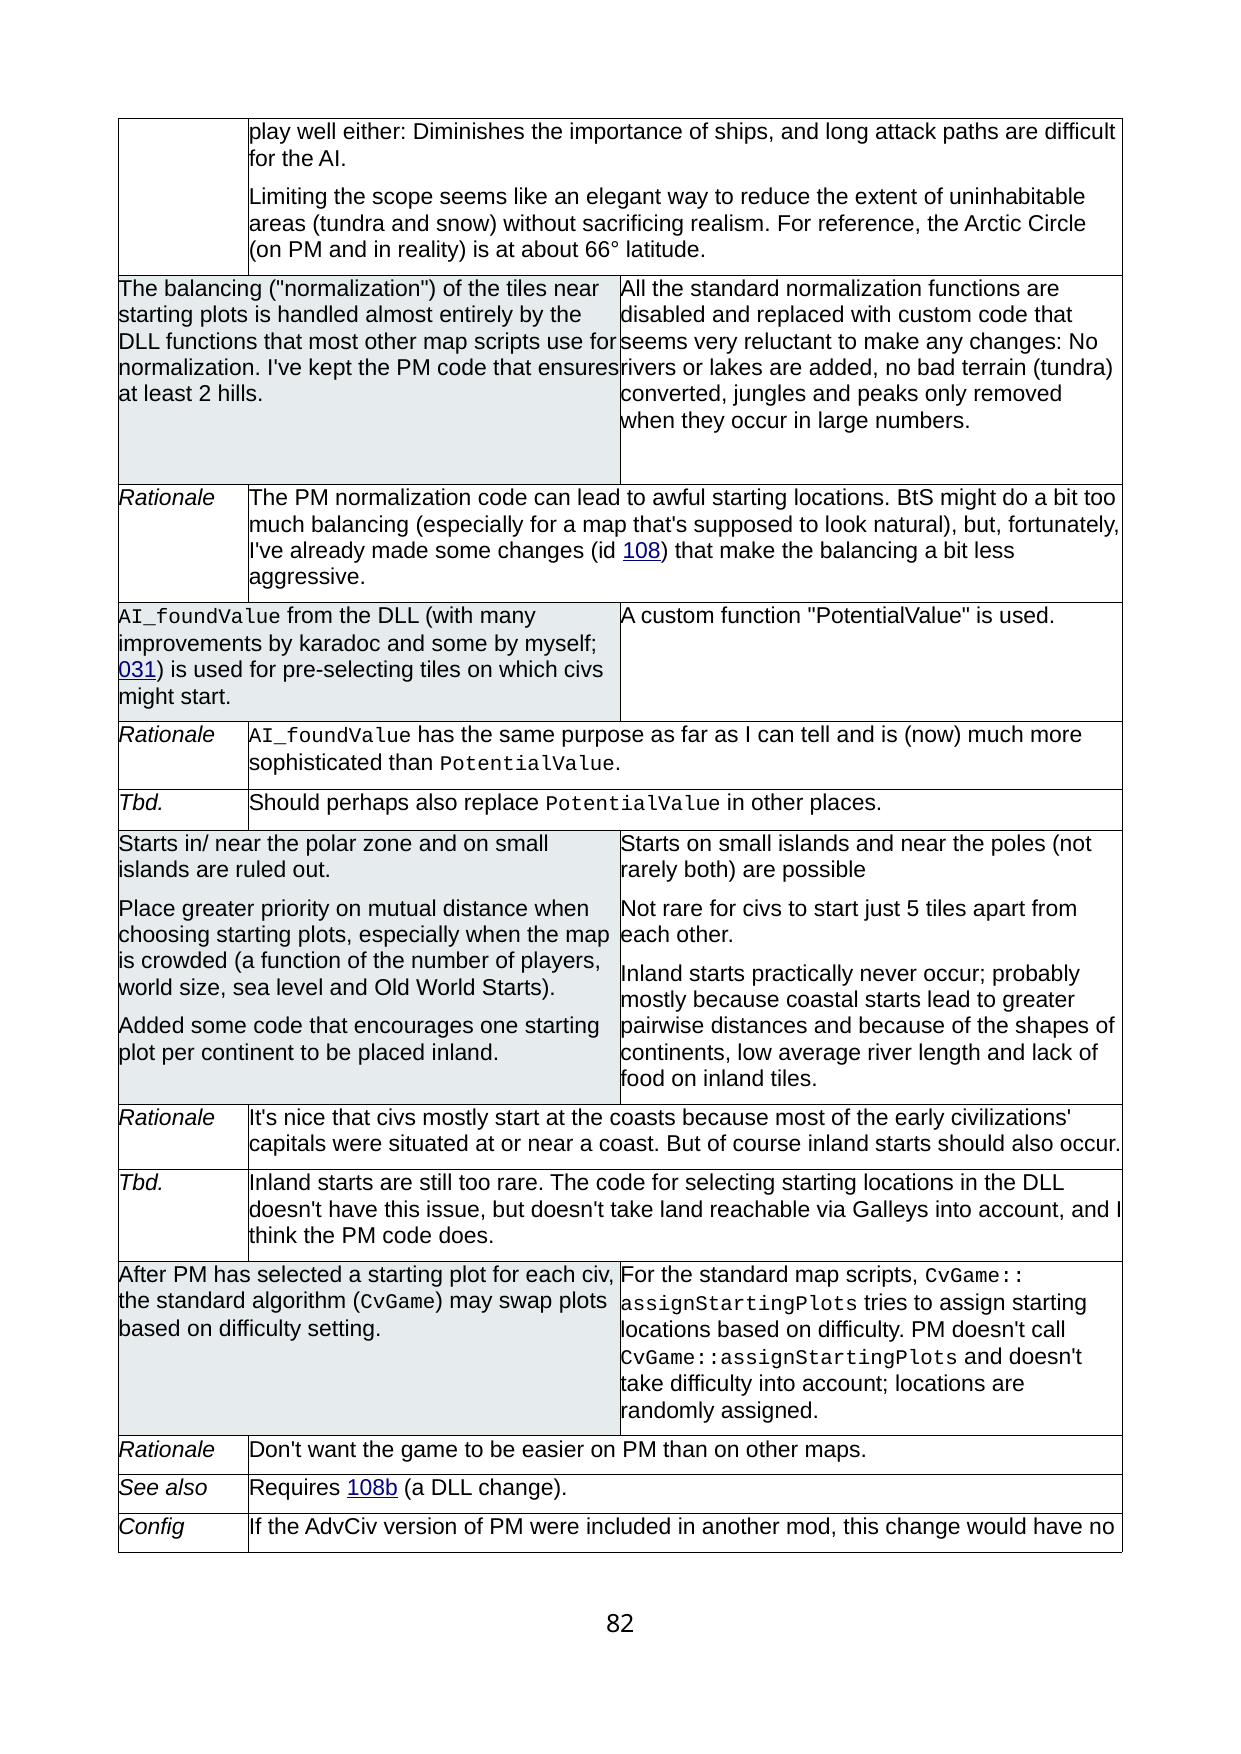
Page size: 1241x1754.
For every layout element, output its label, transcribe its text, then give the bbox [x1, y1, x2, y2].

table_cell Rationale [119, 485, 248, 602]
table_cell Rationale [119, 1436, 248, 1474]
table_cell Tbd. [119, 790, 248, 829]
table_cell Starts on small islands and near the poles (not rarely both) are possible Not rare for civs to start just 5 tiles apart from each other. Inland starts practically never occur; probably mostly because coastal starts lead to greater pairwise distances and because of the shapes of continents, low average river length and lack of food on inland tiles. [621, 831, 1122, 1104]
table_cell The balancing ("normalization") of the tiles near starting plots is handled almost entirely by the DLL functions that most other map scripts use for normalization. I've kept the PM code that ensures at least 2 hills. [119, 276, 620, 484]
table_cell Tbd. [119, 1170, 248, 1261]
table_cell A custom function "PotentialValue" is used. [621, 603, 1122, 721]
table_cell If the AdvCiv version of PM were included in another mod, this change would have no [249, 1514, 1122, 1552]
table_cell Should perhaps also replace PotentialValue in other places. [249, 790, 1122, 829]
table_cell The PM normalization code can lead to awful starting locations. BtS might do a bit too much balancing (especially for a map that's supposed to look natural), but, fortunately, I've already made some changes (id 108) that make the balancing a bit less aggressive. [249, 485, 1122, 602]
table_cell It's nice that civs mostly start at the coasts because most of the early civilizations' capitals were situated at or near a coast. But of course inland starts should also occur. [249, 1105, 1122, 1169]
table_cell play well either: Diminishes the importance of ships, and long attack paths are difficult for the AI. Limiting the scope seems like an elegant way to reduce the extent of uninhabitable areas (tundra and snow) without sacrificing realism. For reference, the Arctic Circle (on PM and in reality) is at about 66° latitude. [249, 119, 1122, 275]
table_cell Requires 108b (a DLL change). [249, 1475, 1122, 1513]
table_cell Inland starts are still too rare. The code for selecting starting locations in the DLL doesn't have this issue, but doesn't take land reachable via Galleys into account, and I think the PM code does. [249, 1170, 1122, 1261]
table_cell For the standard map scripts, CvGame:: assignStartingPlots tries to assign starting locations based on difficulty. PM doesn't call CvGame::assignStartingPlots and doesn't take difficulty into account; locations are randomly assigned. [621, 1262, 1122, 1435]
table_cell Config [119, 1514, 248, 1552]
table_cell Starts in/ near the polar zone and on small islands are ruled out. Place greater priority on mutual distance when choosing starting plots, especially when the map is crowded (a function of the number of players, world size, sea level and Old World Starts). Added some code that encourages one starting plot per continent to be placed inland. [119, 831, 620, 1104]
table_cell See also [119, 1475, 248, 1513]
table_cell [119, 119, 248, 275]
table_cell AI_foundValue from the DLL (with many improvements by karadoc and some by myself; 031) is used for pre-selecting tiles on which civs might start. [119, 603, 620, 721]
table_cell AI_foundValue has the same purpose as far as I can tell and is (now) much more sophisticated than PotentialValue. [249, 722, 1122, 789]
table_cell Rationale [119, 1105, 248, 1169]
table_cell Don't want the game to be easier on PM than on other maps. [249, 1436, 1122, 1474]
table_cell After PM has selected a starting plot for each civ, the standard algorithm (CvGame) may swap plots based on difficulty setting. [119, 1262, 620, 1435]
table_cell All the standard normalization functions are disabled and replaced with custom code that seems very reluctant to make any changes: No rivers or lakes are added, no bad terrain (tundra) converted, jungles and peaks only removed when they occur in large numbers. [621, 276, 1122, 484]
table_cell Rationale [119, 722, 248, 789]
